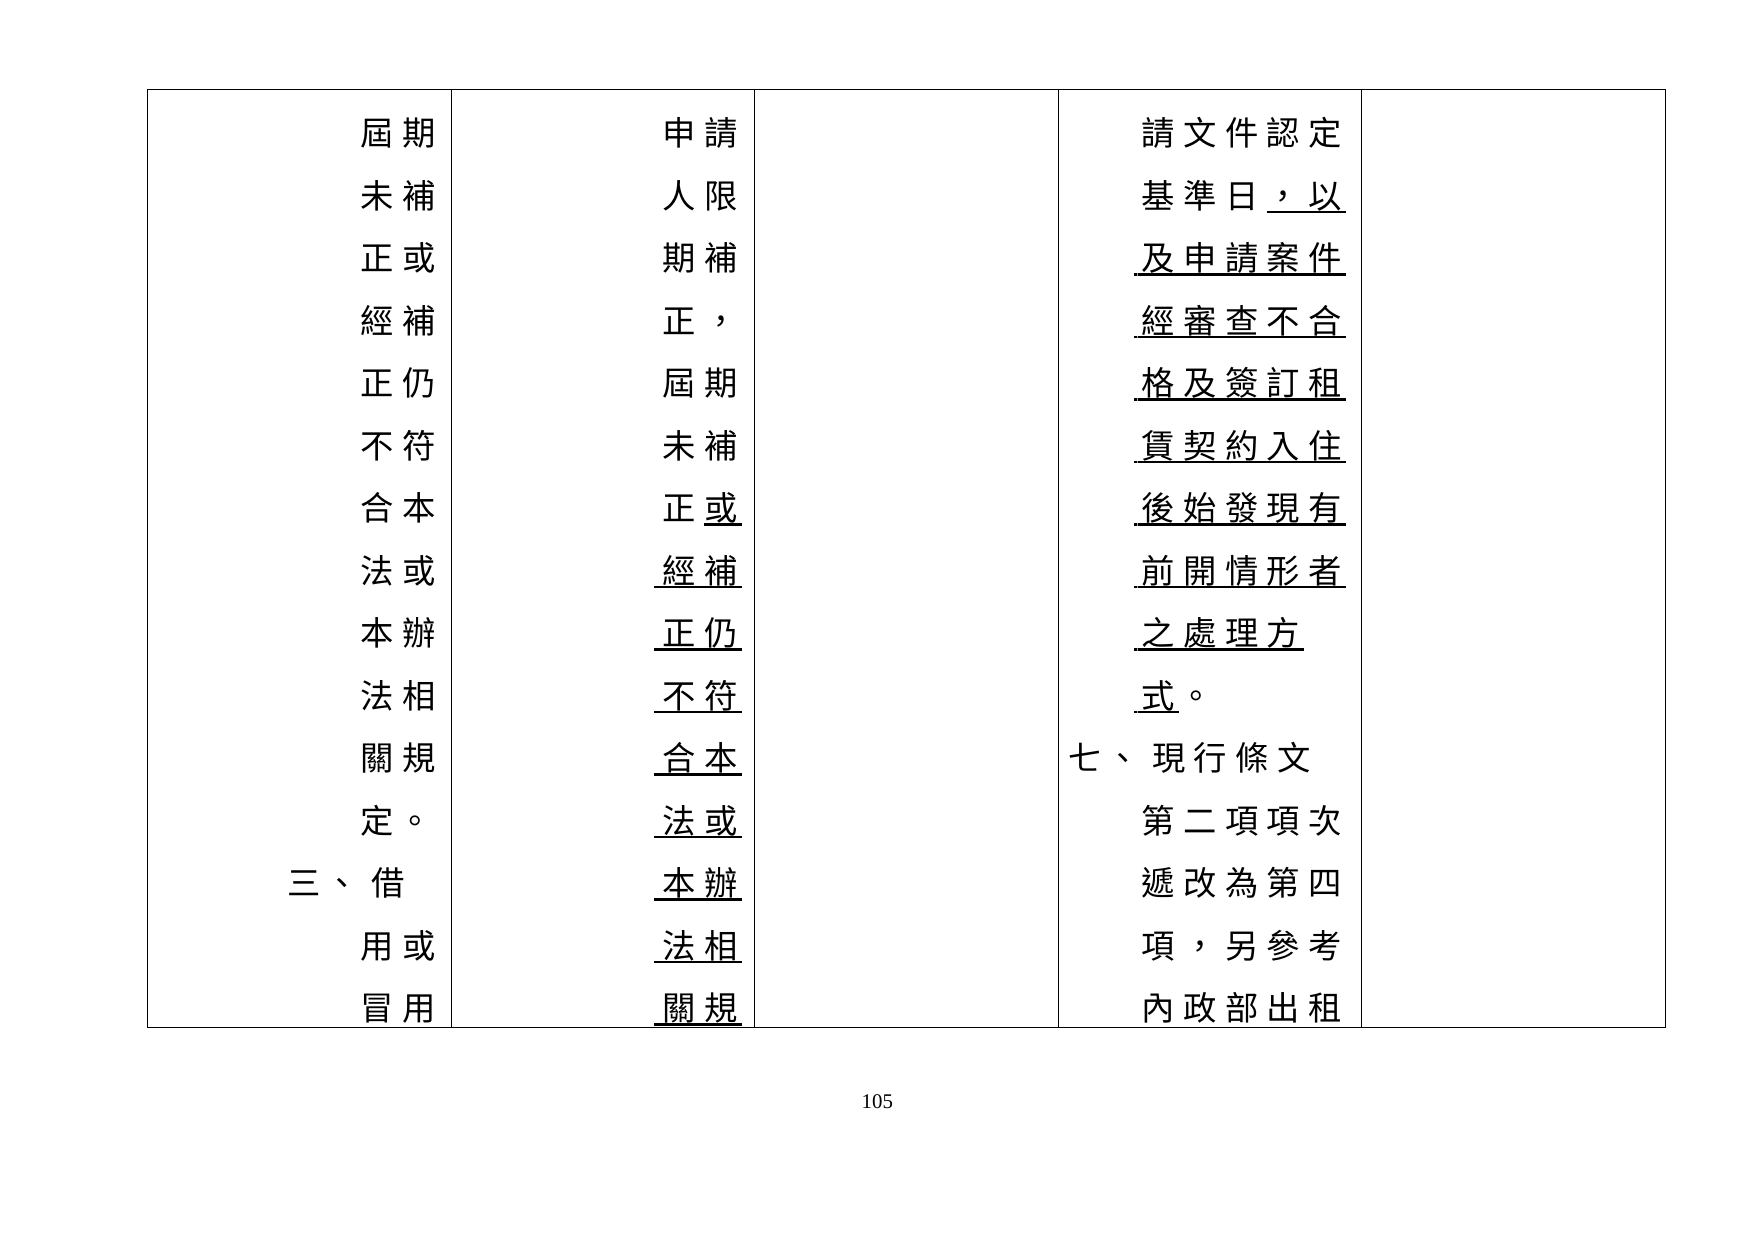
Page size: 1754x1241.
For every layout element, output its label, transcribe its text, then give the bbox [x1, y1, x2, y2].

table_cell [1362, 90, 1665, 1027]
table_cell 屆期未補正或經補正仍不符合本法或本辦法相關規定。 三、借用或冒用 [148, 90, 451, 1027]
table_cell 請文件認定基準日，以及申請案件經審查不合格及簽訂租賃契約入住後始發現有前開情形者之處理方式。 七、現行條文第二項項次遞改為第四項，另參考內政部出租 [1059, 90, 1361, 1027]
table_cell [755, 90, 1058, 1027]
table_cell 申請人限期補正，屆期未補正或經補正仍不符合本法或本辦法相關規 [452, 90, 754, 1027]
